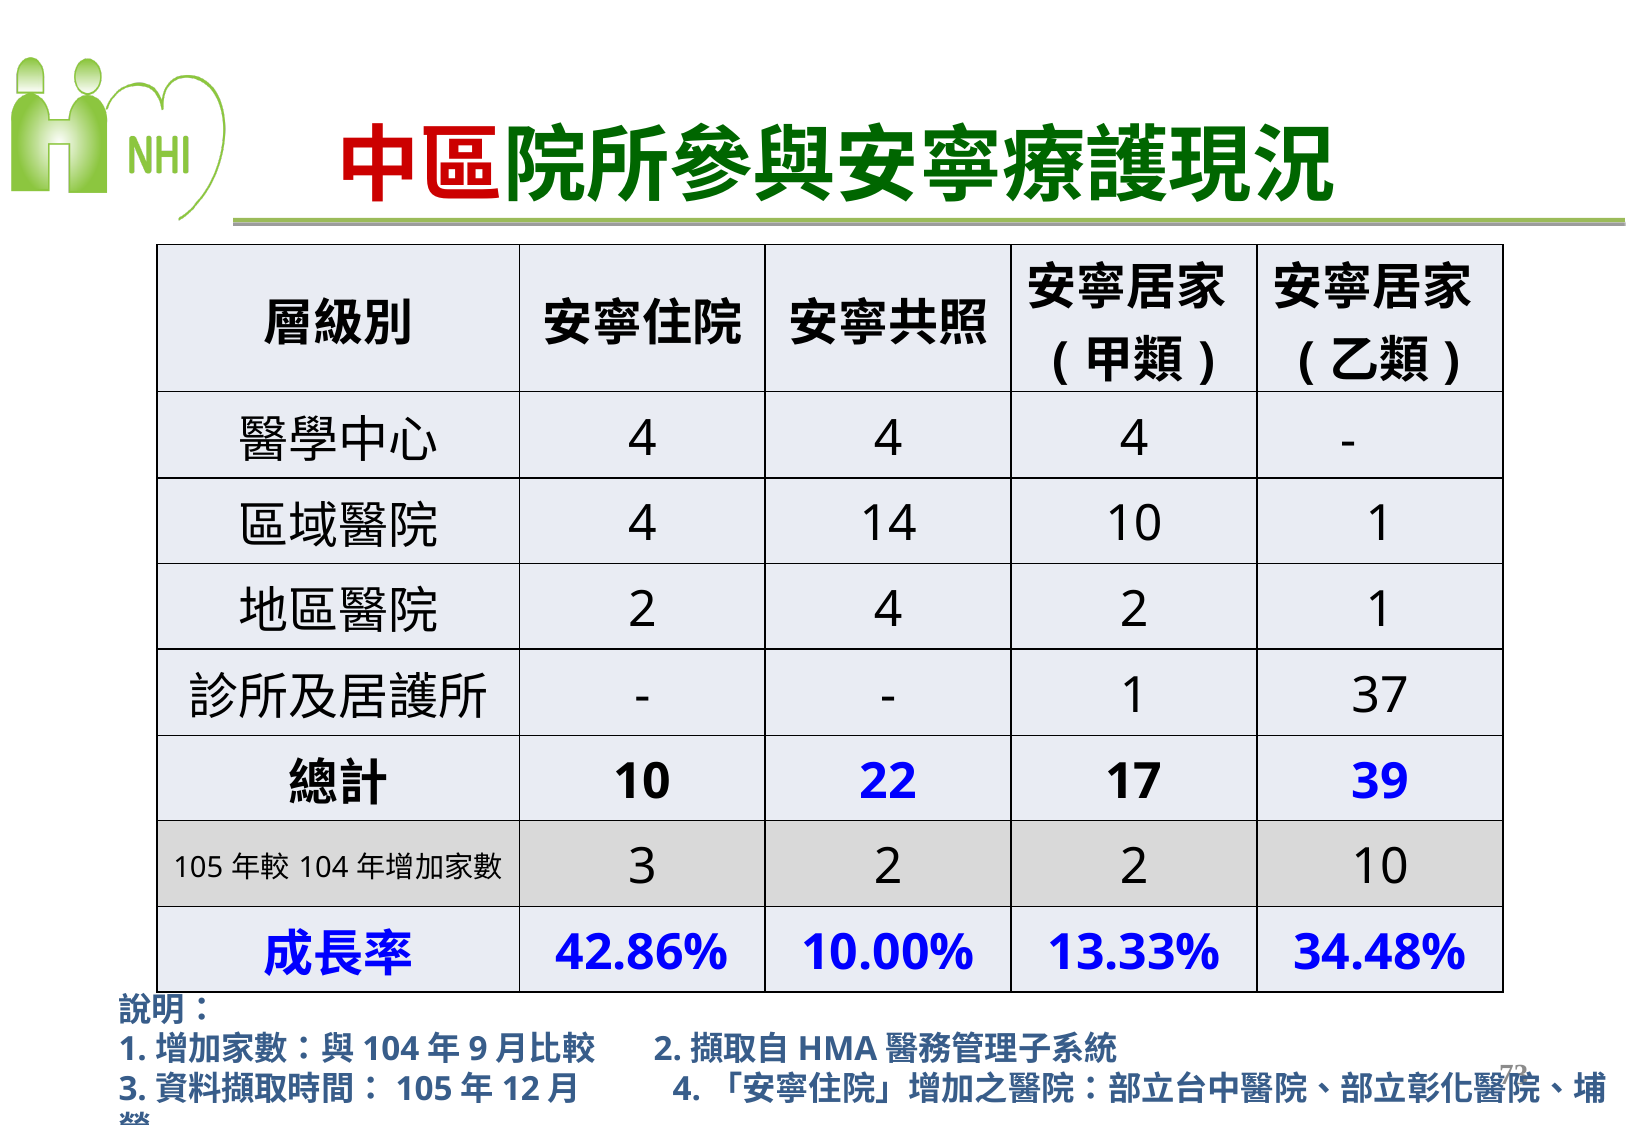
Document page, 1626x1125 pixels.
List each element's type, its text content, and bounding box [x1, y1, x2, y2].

table_cell 2 [520, 564, 764, 648]
table_cell 2 [1012, 564, 1256, 648]
table_cell 10 [1012, 479, 1256, 563]
table_cell 總計 [158, 736, 519, 820]
table_cell 34.48% [1258, 907, 1502, 980]
title 中區院所參與安寧療護現況 [245, 78, 1427, 244]
table_header 安寧住院 [520, 245, 764, 391]
table_cell 13.33% [1012, 907, 1256, 980]
table_cell 10 [520, 736, 764, 820]
table_cell 37 [1258, 650, 1502, 735]
table_cell 1 [1012, 650, 1256, 735]
table_cell 4 [766, 564, 1010, 648]
table_cell 4 [520, 392, 764, 477]
table_header 安寧居家(乙類) [1258, 245, 1502, 391]
table_cell 3 [520, 821, 764, 906]
table_cell 1 [1258, 479, 1502, 563]
table_cell 4 [1012, 392, 1256, 477]
table_header 安寧共照 [766, 245, 1010, 391]
table_cell 22 [766, 736, 1010, 820]
table_cell 39 [1258, 736, 1502, 820]
table_cell 地區醫院 [158, 564, 519, 648]
table_cell 2 [766, 821, 1010, 906]
table_cell 42.86% [520, 907, 764, 980]
table_cell 區域醫院 [158, 479, 519, 563]
text_box 說明： 1.增加家數：與104年9月比較 2.擷取自HMA醫務管理子系統 3.資料擷取時間：105年12月 4.「安寧住院」增加之醫院：部立台中醫院、部立彰化醫院、埔榮 [103, 980, 1625, 1125]
table_cell 105年較104年增加家數 [158, 821, 519, 906]
table_cell 4 [766, 392, 1010, 477]
picture [0, 42, 233, 233]
table_header 安寧居家(甲類) [1012, 245, 1256, 391]
table_cell - [1258, 392, 1502, 477]
table_cell 1 [1258, 564, 1502, 648]
table_cell 10.00% [766, 907, 1010, 980]
table_cell 17 [1012, 736, 1256, 820]
table_cell 4 [520, 479, 764, 563]
table_cell 成長率 [158, 907, 519, 980]
table_cell - [520, 650, 764, 735]
table_cell - [766, 650, 1010, 735]
table_cell 10 [1258, 821, 1502, 906]
table_cell 14 [766, 479, 1010, 563]
table_header 層級別 [158, 245, 519, 391]
table_cell 2 [1012, 821, 1256, 906]
table_cell 醫學中心 [158, 392, 519, 477]
table_cell 診所及居護所 [158, 650, 519, 735]
